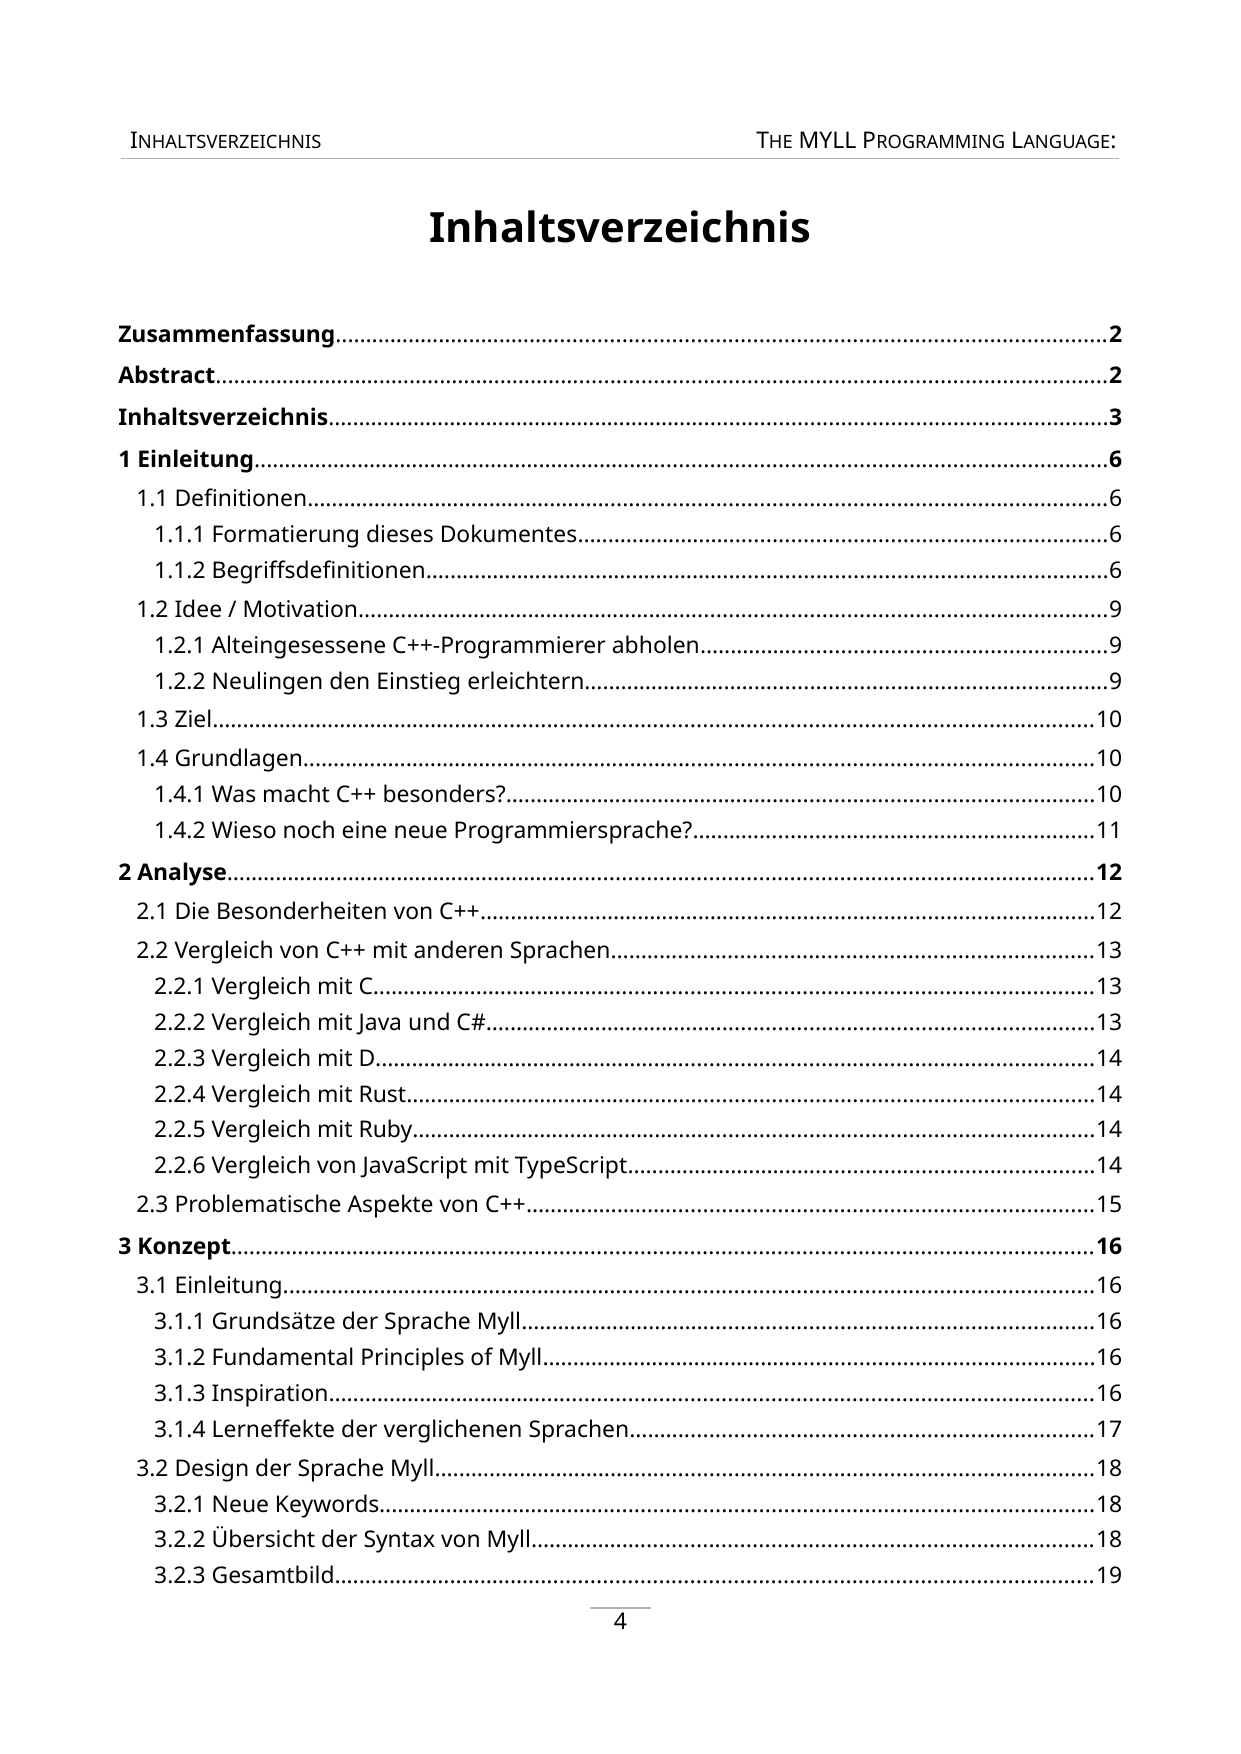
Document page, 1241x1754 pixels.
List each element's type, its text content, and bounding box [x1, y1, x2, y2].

text 2.3 Problematische Aspekte von C++ 15 [118, 1188, 1122, 1219]
text 1.4.1 Was macht C++ besonders? 10 [118, 778, 1122, 809]
text 3.1.1 Grundsätze der Sprache Myll 16 [118, 1305, 1122, 1336]
text 2.2.2 Vergleich mit Java und C# 13 [118, 1006, 1122, 1037]
text Inhaltsverzeichnis 3 [118, 401, 1122, 432]
text 1.2.2 Neulingen den Einstieg erleichtern 9 [118, 664, 1122, 696]
text 3.2.1 Neue Keywords 18 [118, 1487, 1122, 1519]
text 1.2 Idee / Motivation 9 [118, 593, 1122, 624]
text 1.1.1 Formatierung dieses Dokumentes 6 [118, 518, 1122, 549]
text 1.3 Ziel 10 [118, 703, 1122, 735]
text 3.2.2 Übersicht der Syntax von Myll 18 [118, 1523, 1122, 1555]
text 2.2.1 Vergleich mit C 13 [118, 970, 1122, 1001]
text Abstract 2 [118, 359, 1122, 391]
text 2.1 Die Besonderheiten von C++ 12 [118, 895, 1122, 926]
text 1.2.1 Alteingesessene C++-Programmierer abholen 9 [118, 629, 1122, 660]
text 1.1.2 Begriffsdefinitionen 6 [118, 554, 1122, 585]
text Zusammenfassung 2 [118, 317, 1122, 349]
text 1.4.2 Wieso noch eine neue Programmiersprache? 11 [118, 814, 1122, 845]
text 2.2.5 Vergleich mit Ruby 14 [118, 1113, 1122, 1145]
text 1.4 Grundlagen 10 [118, 742, 1122, 773]
text 2.2 Vergleich von C++ mit anderen Sprachen 13 [118, 934, 1122, 965]
text 1 Einleitung 6 [118, 443, 1122, 474]
text 2.2.4 Vergleich mit Rust 14 [118, 1077, 1122, 1109]
text 2 Analyse 12 [118, 856, 1122, 887]
subtitle Inhaltsverzeichnis [118, 198, 1122, 255]
text 2.2.6 Vergleich von JavaScript mit TypeScript 14 [118, 1149, 1122, 1181]
text 3.2 Design der Sprache Myll 18 [118, 1452, 1122, 1483]
text 3 Konzept 16 [118, 1230, 1122, 1261]
text 2.2.3 Vergleich mit D 14 [118, 1042, 1122, 1073]
text 3.1.2 Fundamental Principles of Myll 16 [118, 1341, 1122, 1372]
text 3.1 Einleitung 16 [118, 1269, 1122, 1300]
text 3.2.3 Gesamtbild 19 [118, 1559, 1122, 1591]
text 3.1.3 Inspiration 16 [118, 1377, 1122, 1408]
text 1.1 Definitionen 6 [118, 482, 1122, 513]
text 3.1.4 Lerneffekte der verglichenen Sprachen 17 [118, 1413, 1122, 1444]
